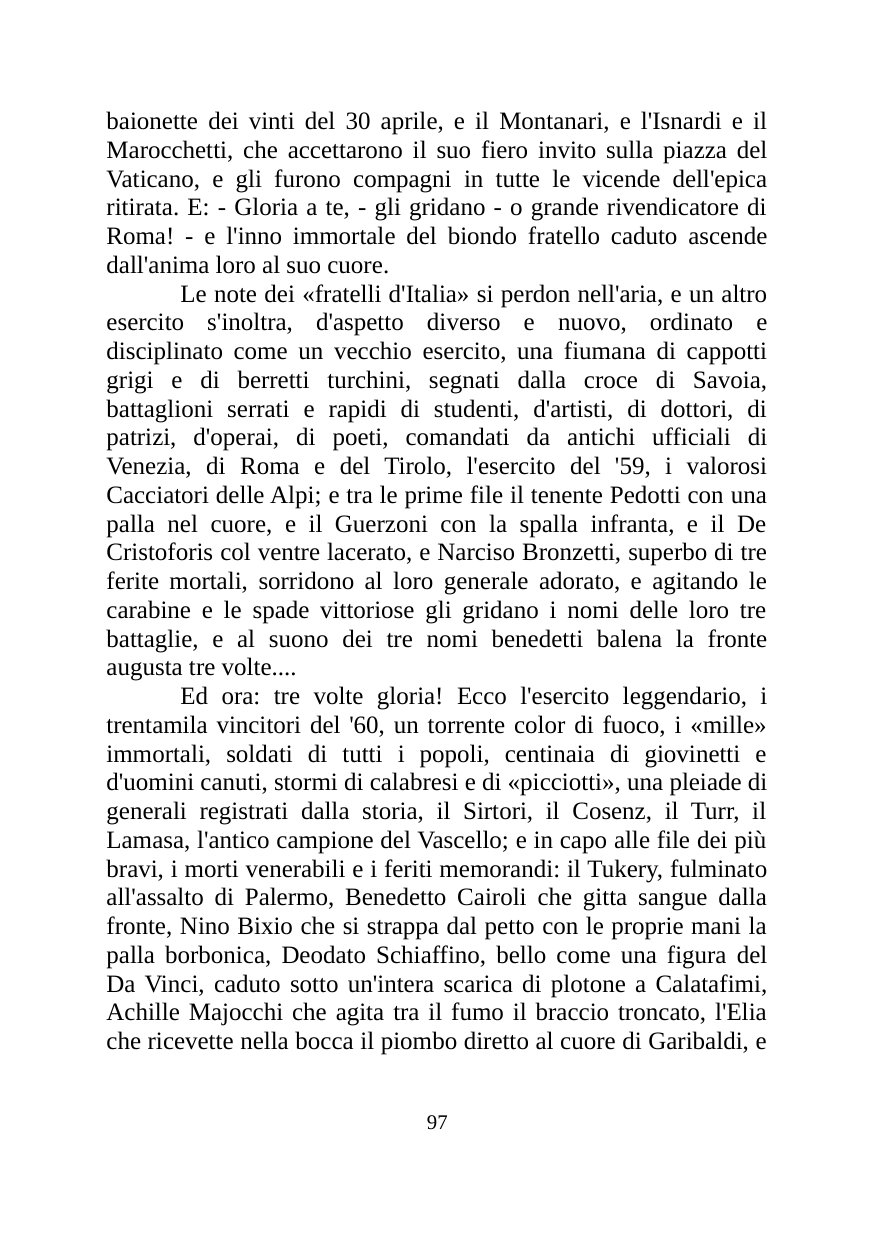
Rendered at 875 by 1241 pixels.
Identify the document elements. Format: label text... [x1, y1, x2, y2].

text baionette dei vinti del 30 aprile, e il Montanari, e l'Isnardi e il Marocchetti, che accettarono il suo fiero invito sulla piazza del Vaticano, e gli furono compagni in tutte le vicende dell'epica ritirata. E: - Gloria a te, - gli gridano - o grande rivendicatore di Roma! - e l'inno immortale del biondo fratello caduto ascende dall'anima loro al suo cuore. [106, 106, 768, 279]
text Ed ora: tre volte gloria! Ecco l'esercito leggendario, i trentamila vincitori del '60, un torrente color di fuoco, i «mille» immortali, soldati di tutti i popoli, centinaia di giovinetti e d'uomini canuti, stormi di calabresi e di «picciotti», una pleiade di generali registrati dalla storia, il Sirtori, il Cosenz, il Turr, il Lamasa, l'antico campione del Vascello; e in capo alle file dei più bravi, i morti venerabili e i feriti memorandi: il Tukery, fulminato all'assalto di Palermo, Benedetto Cairoli che gitta sangue dalla fronte, Nino Bixio che si strappa dal petto con le proprie mani la palla borbonica, Deodato Schiaffino, bello come una figura del Da Vinci, caduto sotto un'intera scarica di plotone a Calatafimi, Achille Majocchi che agita tra il fumo il braccio troncato, l'Elia che ricevette nella bocca il piombo diretto al cuore di Garibaldi, e [106, 681, 768, 1055]
text Le note dei «fratelli d'Italia» si perdon nell'aria, e un altro esercito s'inoltra, d'aspetto diverso e nuovo, ordinato e disciplinato come un vecchio esercito, una fiumana di cappotti grigi e di berretti turchini, segnati dalla croce di Savoia, battaglioni serrati e rapidi di studenti, d'artisti, di dottori, di patrizi, d'operai, di poeti, comandati da antichi ufficiali di Venezia, di Roma e del Tirolo, l'esercito del '59, i valorosi Cacciatori delle Alpi; e tra le prime file il tenente Pedotti con una palla nel cuore, e il Guerzoni con la spalla infranta, e il De Cristoforis col ventre lacerato, e Narciso Bronzetti, superbo di tre ferite mortali, sorridono al loro generale adorato, e agitando le carabine e le spade vittoriose gli gridano i nomi delle loro tre battaglie, e al suono dei tre nomi benedetti balena la fronte augusta tre volte.... [106, 279, 768, 681]
